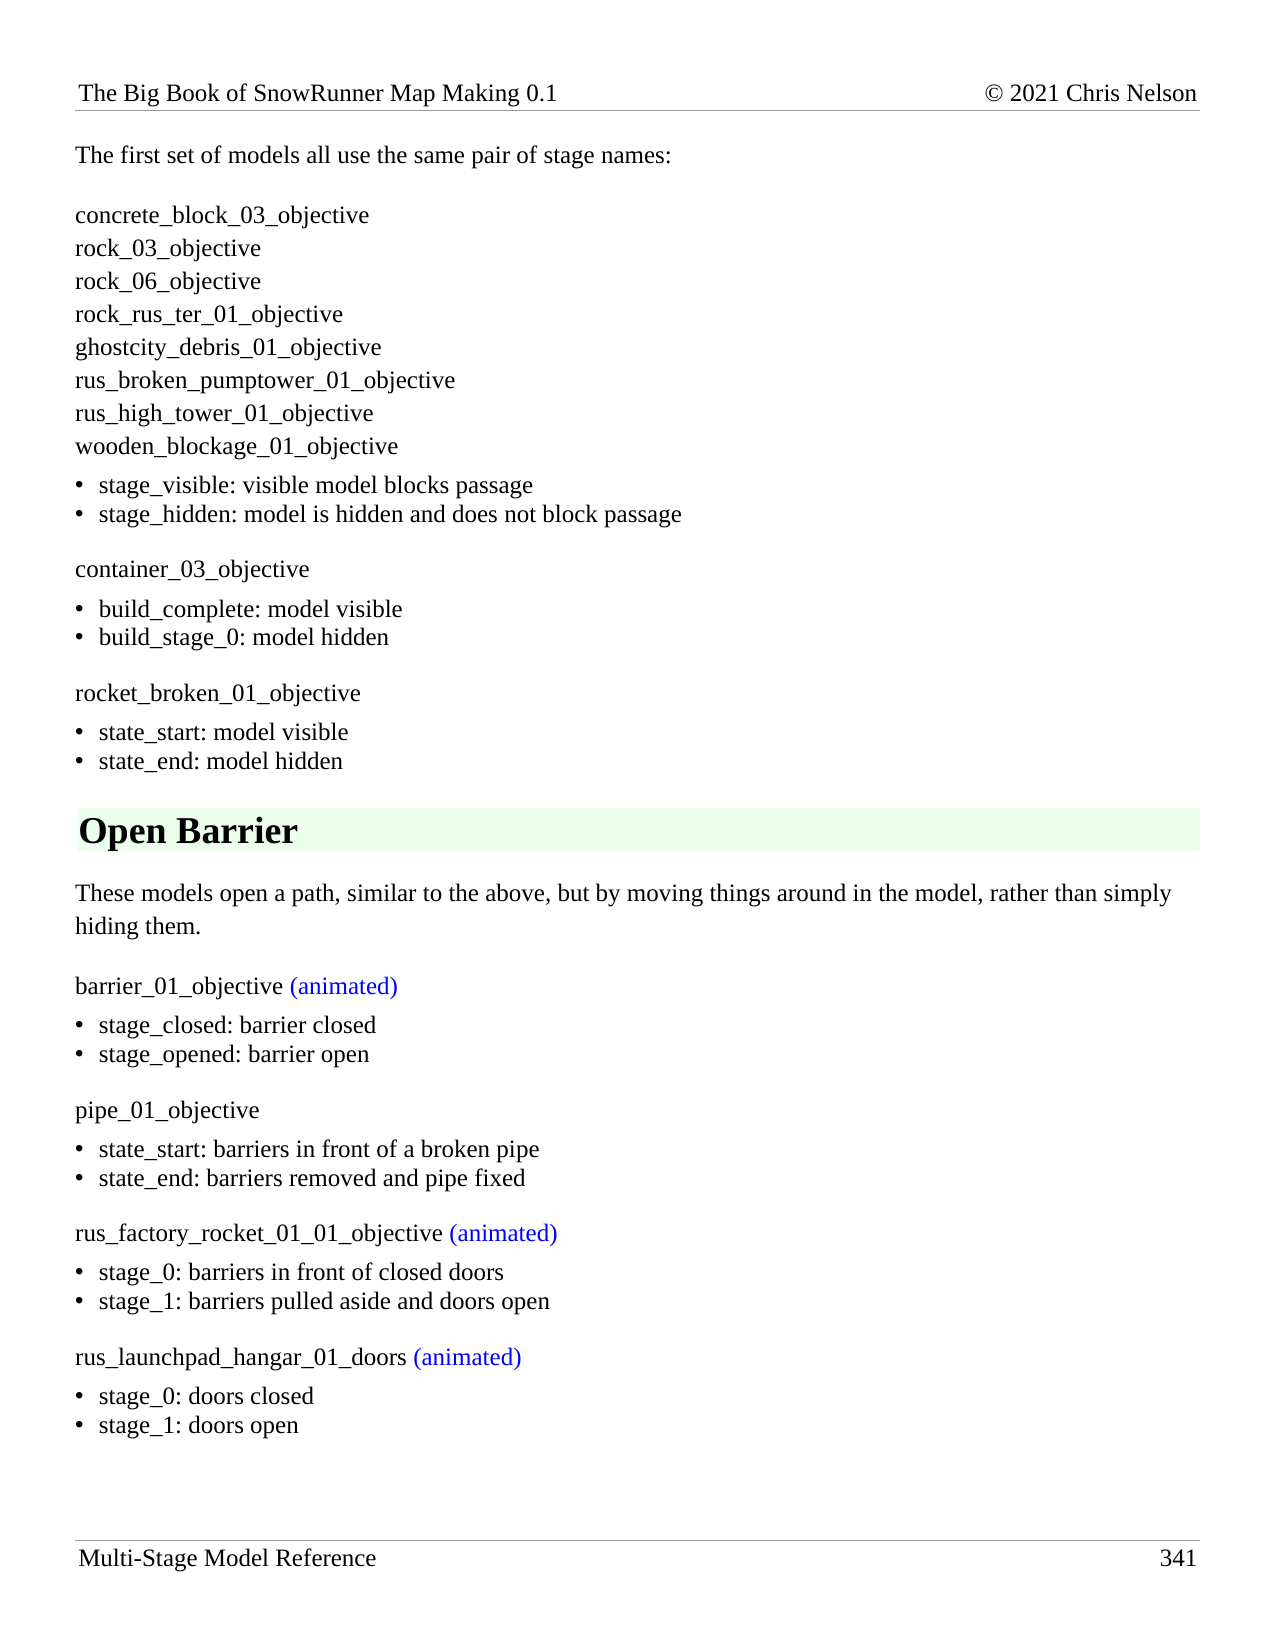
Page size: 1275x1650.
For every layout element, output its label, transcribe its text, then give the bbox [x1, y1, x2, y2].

subtitle rus_high_tower_01_objective [75, 398, 1200, 427]
list stage_1: barriers pulled aside and doors open [75, 1286, 1200, 1315]
list build_complete: model visible [75, 594, 1200, 622]
list stage_0: barriers in front of closed doors [75, 1257, 1200, 1286]
list state_start: model visible [75, 717, 1200, 746]
list state_start: barriers in front of a broken pipe [75, 1134, 1200, 1163]
subtitle barrier_01_objective (animated) [75, 971, 1200, 1000]
list stage_hidden: model is hidden and does not block passage [75, 499, 1200, 528]
list state_end: barriers removed and pipe fixed [75, 1163, 1200, 1191]
list state_end: model hidden [75, 746, 1200, 775]
subtitle container_03_objective [75, 554, 1200, 583]
subtitle rock_03_objective [75, 233, 1200, 262]
subtitle rus_launchpad_hangar_01_doors (animated) [75, 1342, 1200, 1371]
subtitle rock_06_objective [75, 266, 1200, 295]
subtitle ghostcity_debris_01_objective [75, 332, 1200, 361]
text The first set of models all use the same pair of stage names: [75, 140, 1200, 169]
subtitle concrete_block_03_objective [75, 200, 1200, 229]
list build_stage_0: model hidden [75, 622, 1200, 651]
subtitle rus_factory_rocket_01_01_objective (animated) [75, 1218, 1200, 1247]
text These models open a path, similar to the above, but by moving things around in the model, rather than simply hiding them. [75, 878, 1200, 940]
list stage_closed: barrier closed [75, 1010, 1200, 1039]
subtitle rus_broken_pumptower_01_objective [75, 365, 1200, 394]
subtitle wooden_blockage_01_objective [75, 431, 1200, 460]
subtitle rocket_broken_01_objective [75, 678, 1200, 707]
list stage_0: doors closed [75, 1381, 1200, 1410]
subtitle Open Barrier [78, 808, 1200, 851]
subtitle pipe_01_objective [75, 1095, 1200, 1124]
list stage_opened: barrier open [75, 1039, 1200, 1068]
subtitle rock_rus_ter_01_objective [75, 299, 1200, 328]
list stage_1: doors open [75, 1410, 1200, 1438]
list stage_visible: visible model blocks passage [75, 470, 1200, 499]
